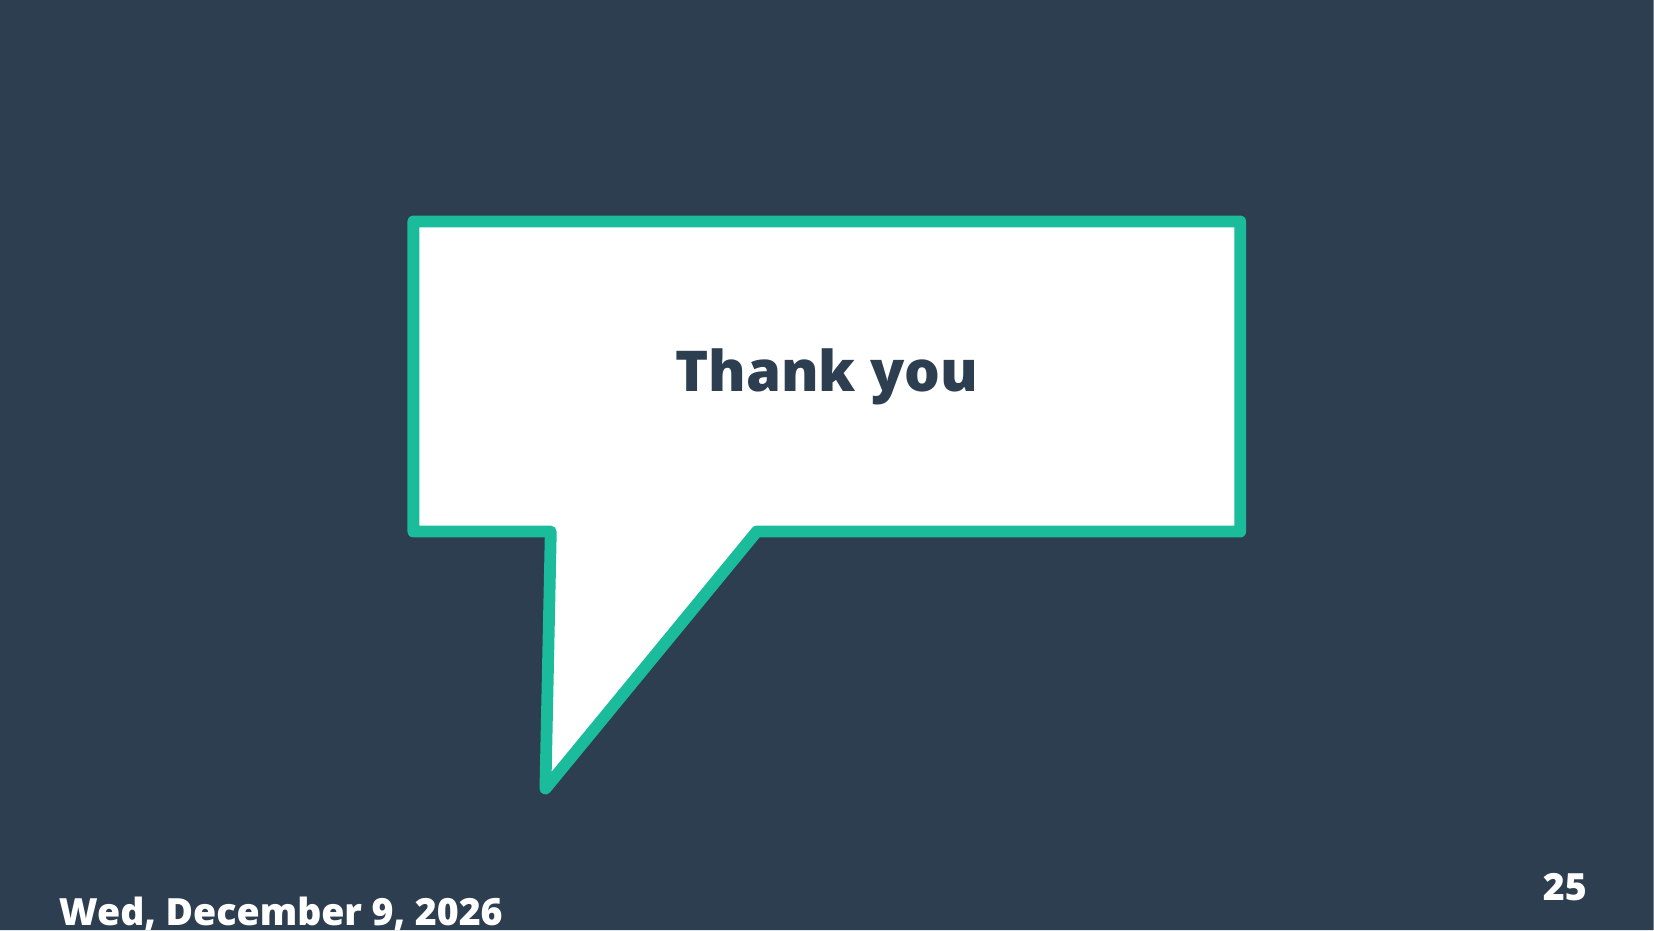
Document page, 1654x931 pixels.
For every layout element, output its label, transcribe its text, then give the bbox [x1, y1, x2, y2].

title Thank you [442, 236, 1211, 502]
